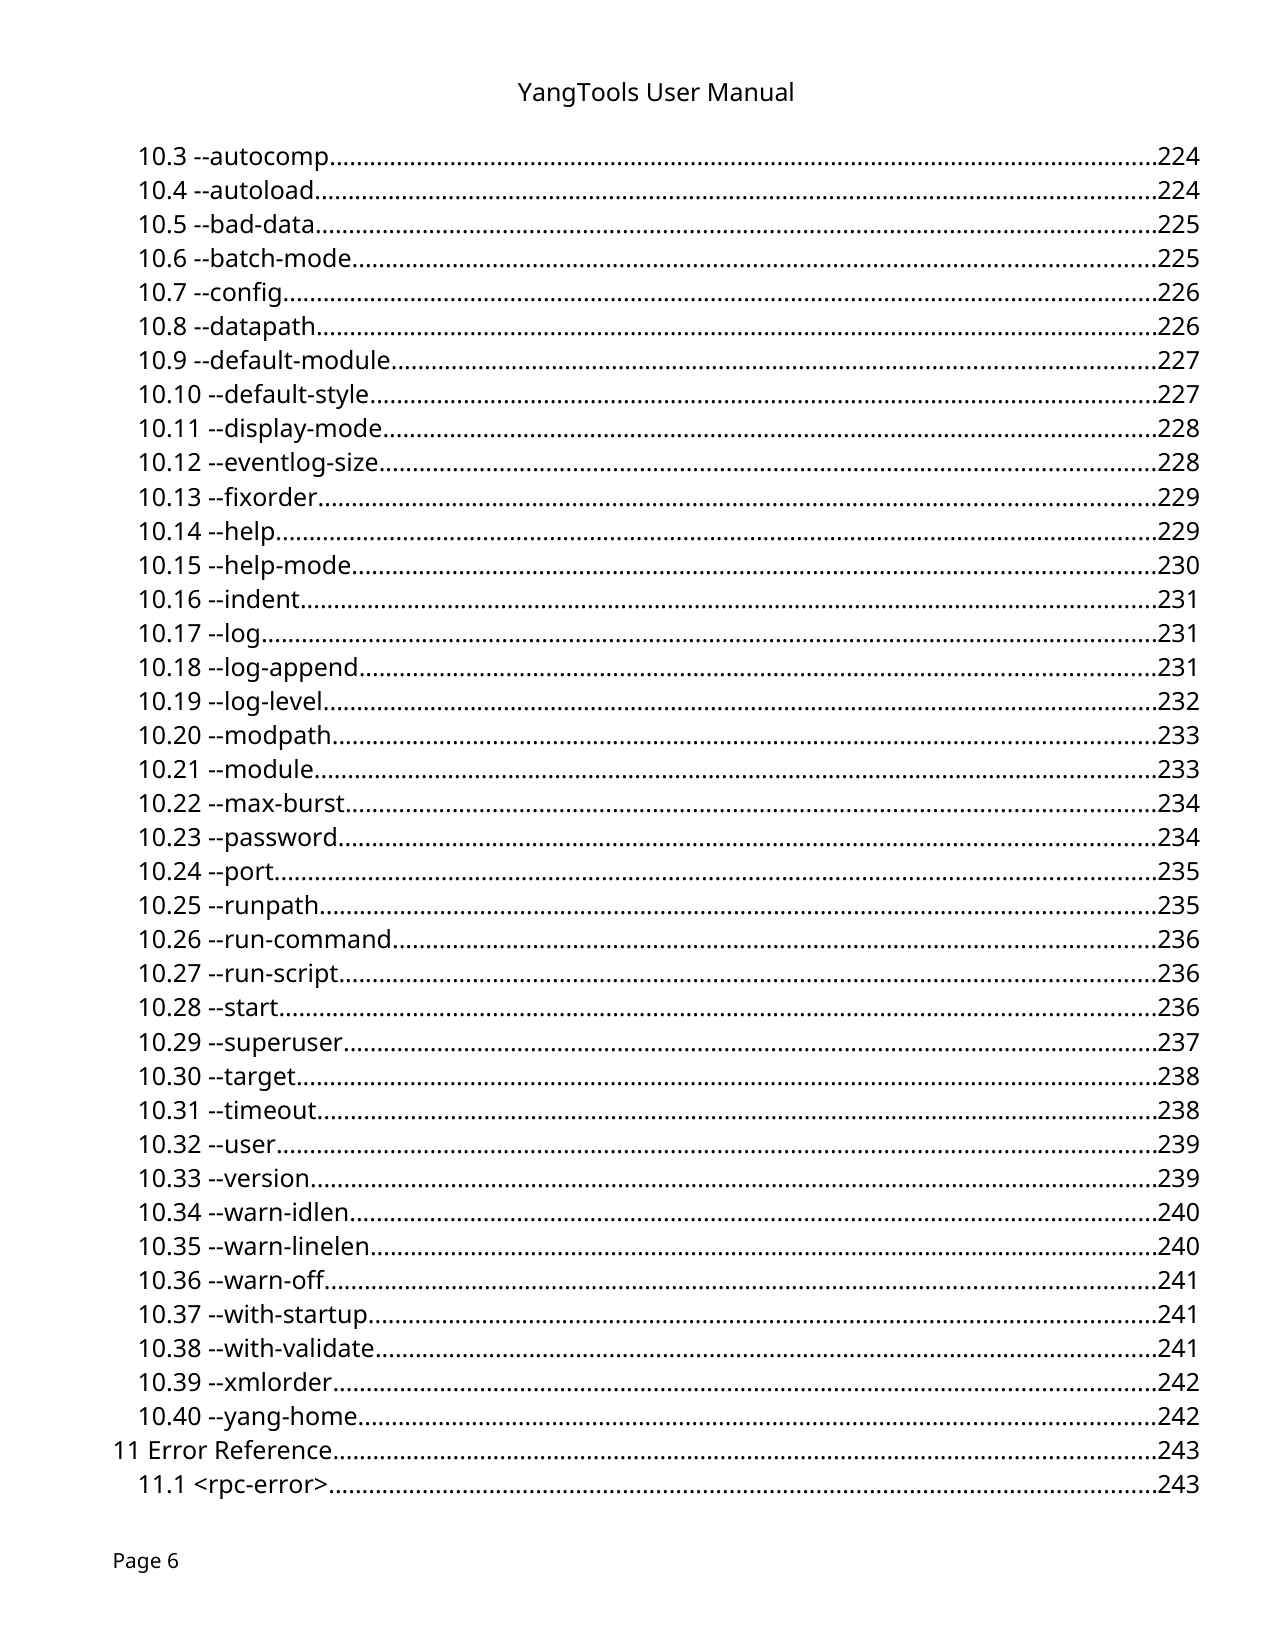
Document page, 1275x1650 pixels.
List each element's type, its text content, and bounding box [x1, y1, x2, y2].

text 10.39 --xmlorder 242 [137, 1365, 1200, 1399]
text 10.4 --autoload 224 [137, 173, 1200, 207]
text 11 Error Reference 243 [112, 1433, 1200, 1467]
text 10.30 --target 238 [137, 1058, 1200, 1092]
text 10.33 --version 239 [137, 1160, 1200, 1194]
text 10.6 --batch-mode 225 [137, 241, 1200, 275]
text 10.29 --superuser 237 [137, 1024, 1200, 1058]
text 10.10 --default-style 227 [137, 377, 1200, 411]
text 10.3 --autocomp 224 [137, 138, 1200, 173]
text 10.9 --default-module 227 [137, 343, 1200, 377]
text 11.1 <rpc-error> 243 [137, 1467, 1200, 1501]
text 10.38 --with-validate 241 [137, 1331, 1200, 1365]
text 10.28 --start 236 [137, 990, 1200, 1024]
text 10.8 --datapath 226 [137, 309, 1200, 343]
text 10.13 --fixorder 229 [137, 479, 1200, 513]
text 10.14 --help 229 [137, 513, 1200, 547]
text 10.40 --yang-home 242 [137, 1399, 1200, 1433]
text 10.24 --port 235 [137, 854, 1200, 888]
text 10.19 --log-level 232 [137, 683, 1200, 718]
text 10.25 --runpath 235 [137, 888, 1200, 922]
text 10.35 --warn-linelen 240 [137, 1228, 1200, 1263]
text 10.27 --run-script 236 [137, 956, 1200, 990]
text 10.12 --eventlog-size 228 [137, 445, 1200, 479]
text 10.34 --warn-idlen 240 [137, 1194, 1200, 1228]
text 10.23 --password 234 [137, 820, 1200, 854]
text 10.26 --run-command 236 [137, 922, 1200, 956]
text 10.20 --modpath 233 [137, 718, 1200, 752]
text 10.37 --with-startup 241 [137, 1297, 1200, 1331]
text 10.21 --module 233 [137, 752, 1200, 786]
text 10.5 --bad-data 225 [137, 207, 1200, 241]
text 10.16 --indent 231 [137, 581, 1200, 615]
text 10.17 --log 231 [137, 615, 1200, 649]
text 10.32 --user 239 [137, 1126, 1200, 1160]
text 10.22 --max-burst 234 [137, 786, 1200, 820]
text 10.18 --log-append 231 [137, 649, 1200, 683]
text 10.7 --config 226 [137, 275, 1200, 309]
text 10.15 --help-mode 230 [137, 547, 1200, 581]
text 10.11 --display-mode 228 [137, 411, 1200, 445]
text 10.31 --timeout 238 [137, 1092, 1200, 1126]
text 10.36 --warn-off 241 [137, 1263, 1200, 1297]
